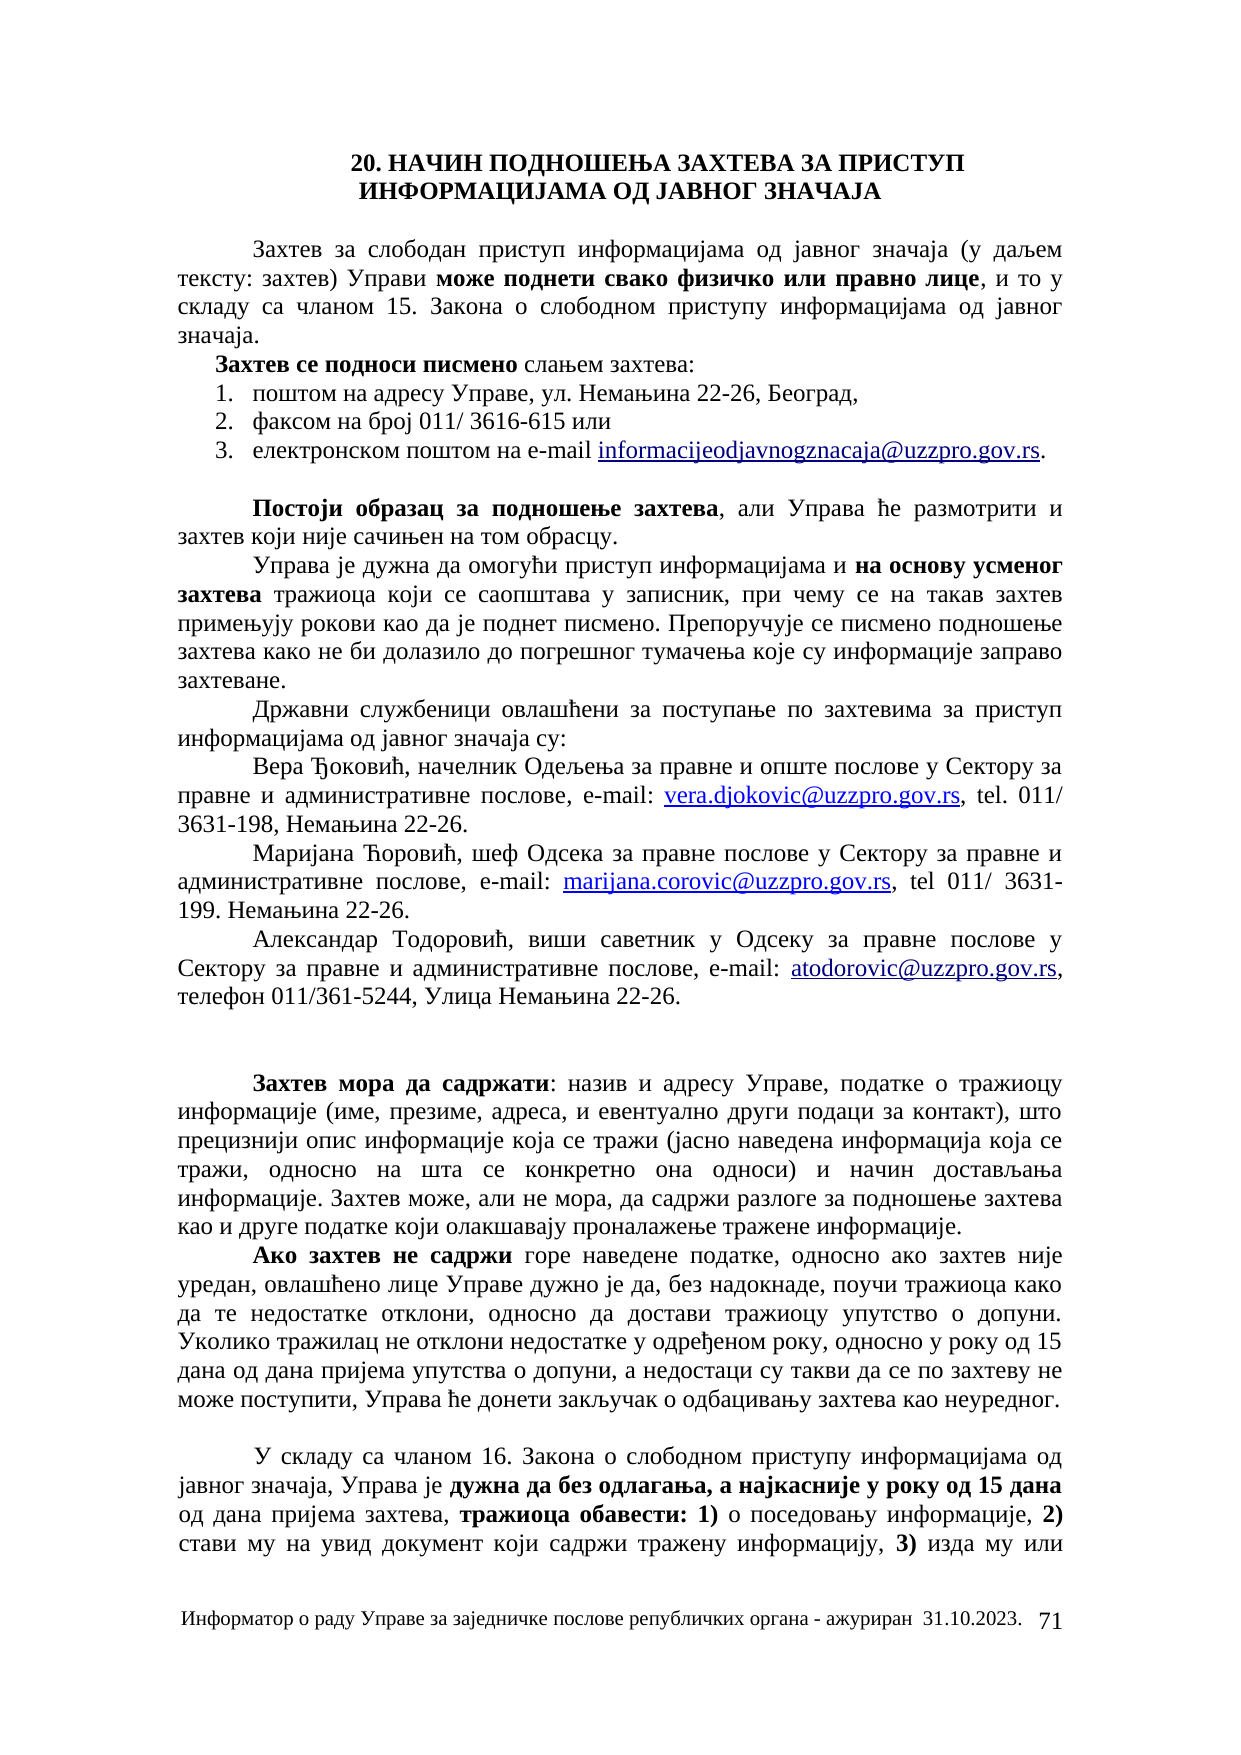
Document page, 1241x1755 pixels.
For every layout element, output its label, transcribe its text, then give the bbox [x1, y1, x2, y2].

text Захтев за слободан приступ информацијама од јавног значаја (у даљем тексту: захтев) Управи може поднети свако физичко или правно лице, и то у складу са чланом 15. Закона о слободном приступу информацијама од јавног значаја. [177, 234, 1063, 349]
text Захтев мора да садржати: назив и адресу Управе, податке о тражиоцу информације (име, презиме, адреса, и евентуално други подаци за контакт), што прецизнији опис информације која се тражи (јасно наведена информација која се тражи, односно на шта се конкретно она односи) и начин достављања информације. Захтев може, али не мора, да садржи разлоге за подношење захтева као и друге податке који олакшавају проналажење тражене информације. [177, 1068, 1063, 1240]
text Постоји образац за подношење захтева, али Управа ће размотрити и захтев који није сачињен на том обрасцу. [177, 493, 1063, 550]
text У складу са чланом 16. Закона о слободном приступу информацијама од јавног значаја, Управа је дужна да без одлагања, а најкасније у року од 15 дана од дана пријема захтева, тражиоца обавести: 1) о поседовању информације, 2) стави му на увид документ који садржи тражену информацију, 3) изда му или [178, 1441, 1063, 1556]
list факсом на број 011/ 3616-615 или [215, 406, 1063, 435]
text Државни службеници овлашћени за поступање по захтевима за приступ информацијама од јавног значаја су: [177, 694, 1063, 751]
text Захтев се подноси писмено слањем захтева: [177, 349, 1063, 378]
text Александар Тодоровић, виши саветник у Одсеку за правне послове у Сектору за правне и административне послове, e-mail: atodorovic@uzzpro.gov.rs, телефон 011/361-5244, Улица Немањина 22-26. [177, 924, 1063, 1010]
list поштом на адресу Управе, ул. Немањина 22-26, Београд, [215, 378, 1063, 406]
text Ако захтев не садржи горе наведене податке, односно ако захтев није уредан, овлашћено лице Управе дужно је да, без надокнаде, поучи тражиоца како да те недостатке отклони, односно да достави тражиоцу упутство о допуни. Уколико тражилац не отклони недостатке у одређеном року, односно у року од 15 дана од дана пријема упутства о допуни, а недостаци су такви да се по захтеву не може поступити, Управа ће донети закључак о одбацивању захтева као неуредног. [177, 1240, 1063, 1413]
text Управа је дужна да омогући приступ информацијама и на основу усменог захтева тражиоца који се саопштава у записник, при чему се на такав захтев примењују рокови као да је поднет писмено. Препоручује се писмено подношење захтева како не би долазило до погрешног тумачења које су информације заправо захтеване. [177, 550, 1063, 694]
list електронском поштом на e-mail informacijeodjavnogznacaja@uzzpro.gov.rs. [215, 435, 1063, 464]
text Маријана Ћоровић, шеф Одсека за правне послове у Сектору за правне и административне послове, e-mail: marijana.corovic@uzzpro.gov.rs, tel 011/ 3631-199. Немањина 22-26. [177, 838, 1063, 924]
subtitle 20. НАЧИН ПОДНОШЕЊА ЗАХТЕВА ЗА ПРИСТУП ИНФОРМАЦИЈАМА ОД ЈАВНОГ ЗНАЧАЈА [177, 148, 1063, 205]
text Вера Ђоковић, начелник Одељења за правне и опште послове у Сектору за правне и административне послове, e-mail: vera.djokovic@uzzpro.gov.rs, tel. 011/ 3631-198, Немањина 22-26. [177, 751, 1063, 838]
